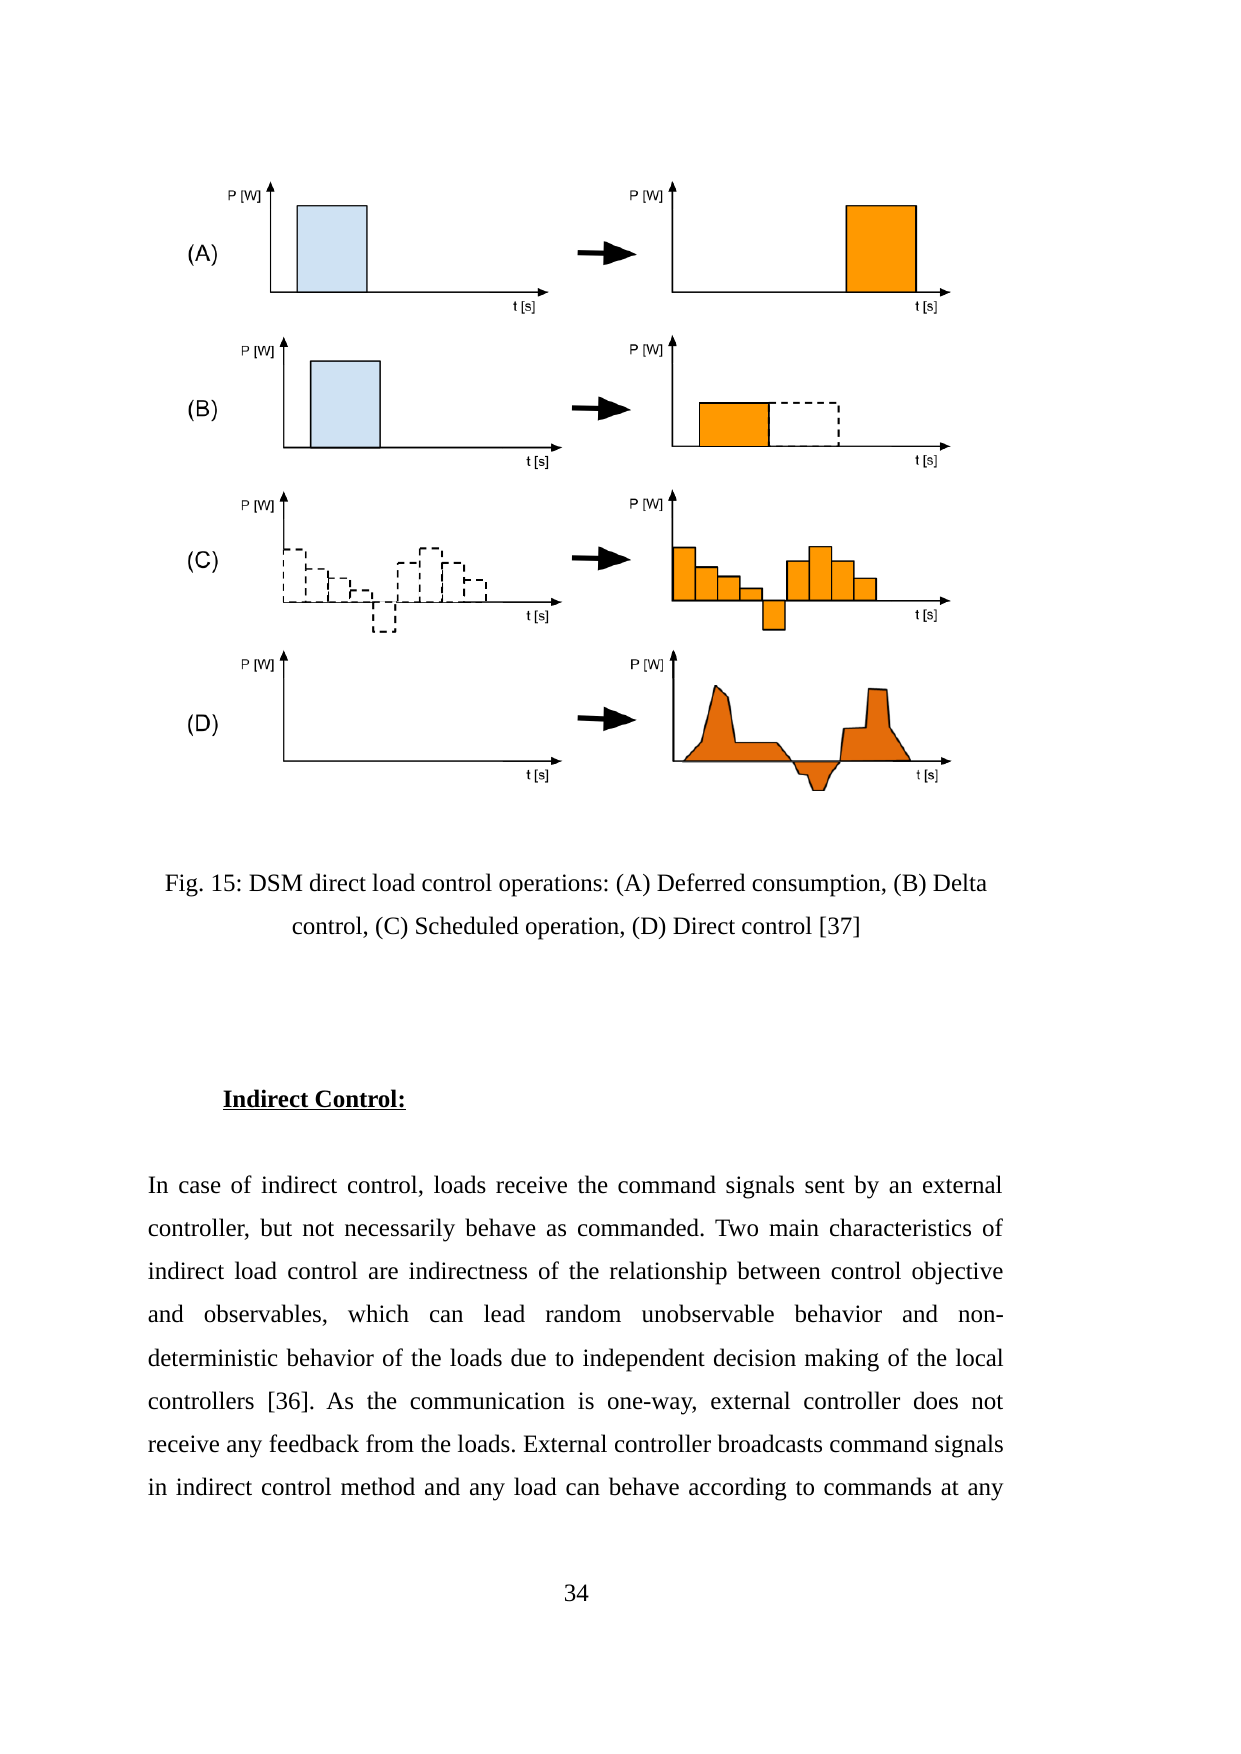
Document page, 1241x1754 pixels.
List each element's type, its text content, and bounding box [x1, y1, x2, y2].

text Indirect Control: [148, 1084, 1004, 1113]
picture [147, 160, 1005, 815]
text In case of indirect control, loads receive the command signals sent by an external controller, but not necessarily behave as commanded. Two main characteristics of indirect load control are indirectness of the relationship between control objective and observables, which can lead random unobservable behavior and non-deterministic behavior of the loads due to independent decision making of the local controllers [36]. As the communication is one-way, external controller does not receive any feedback from the loads. External controller broadcasts command signals in indirect control method and any load can behave according to commands at any [148, 1170, 1004, 1501]
text Fig. 15: DSM direct load control operations: (A) Deferred consumption, (B) Delta control, (C) Scheduled operation, (D) Direct control [37]⁠ [148, 868, 1004, 940]
